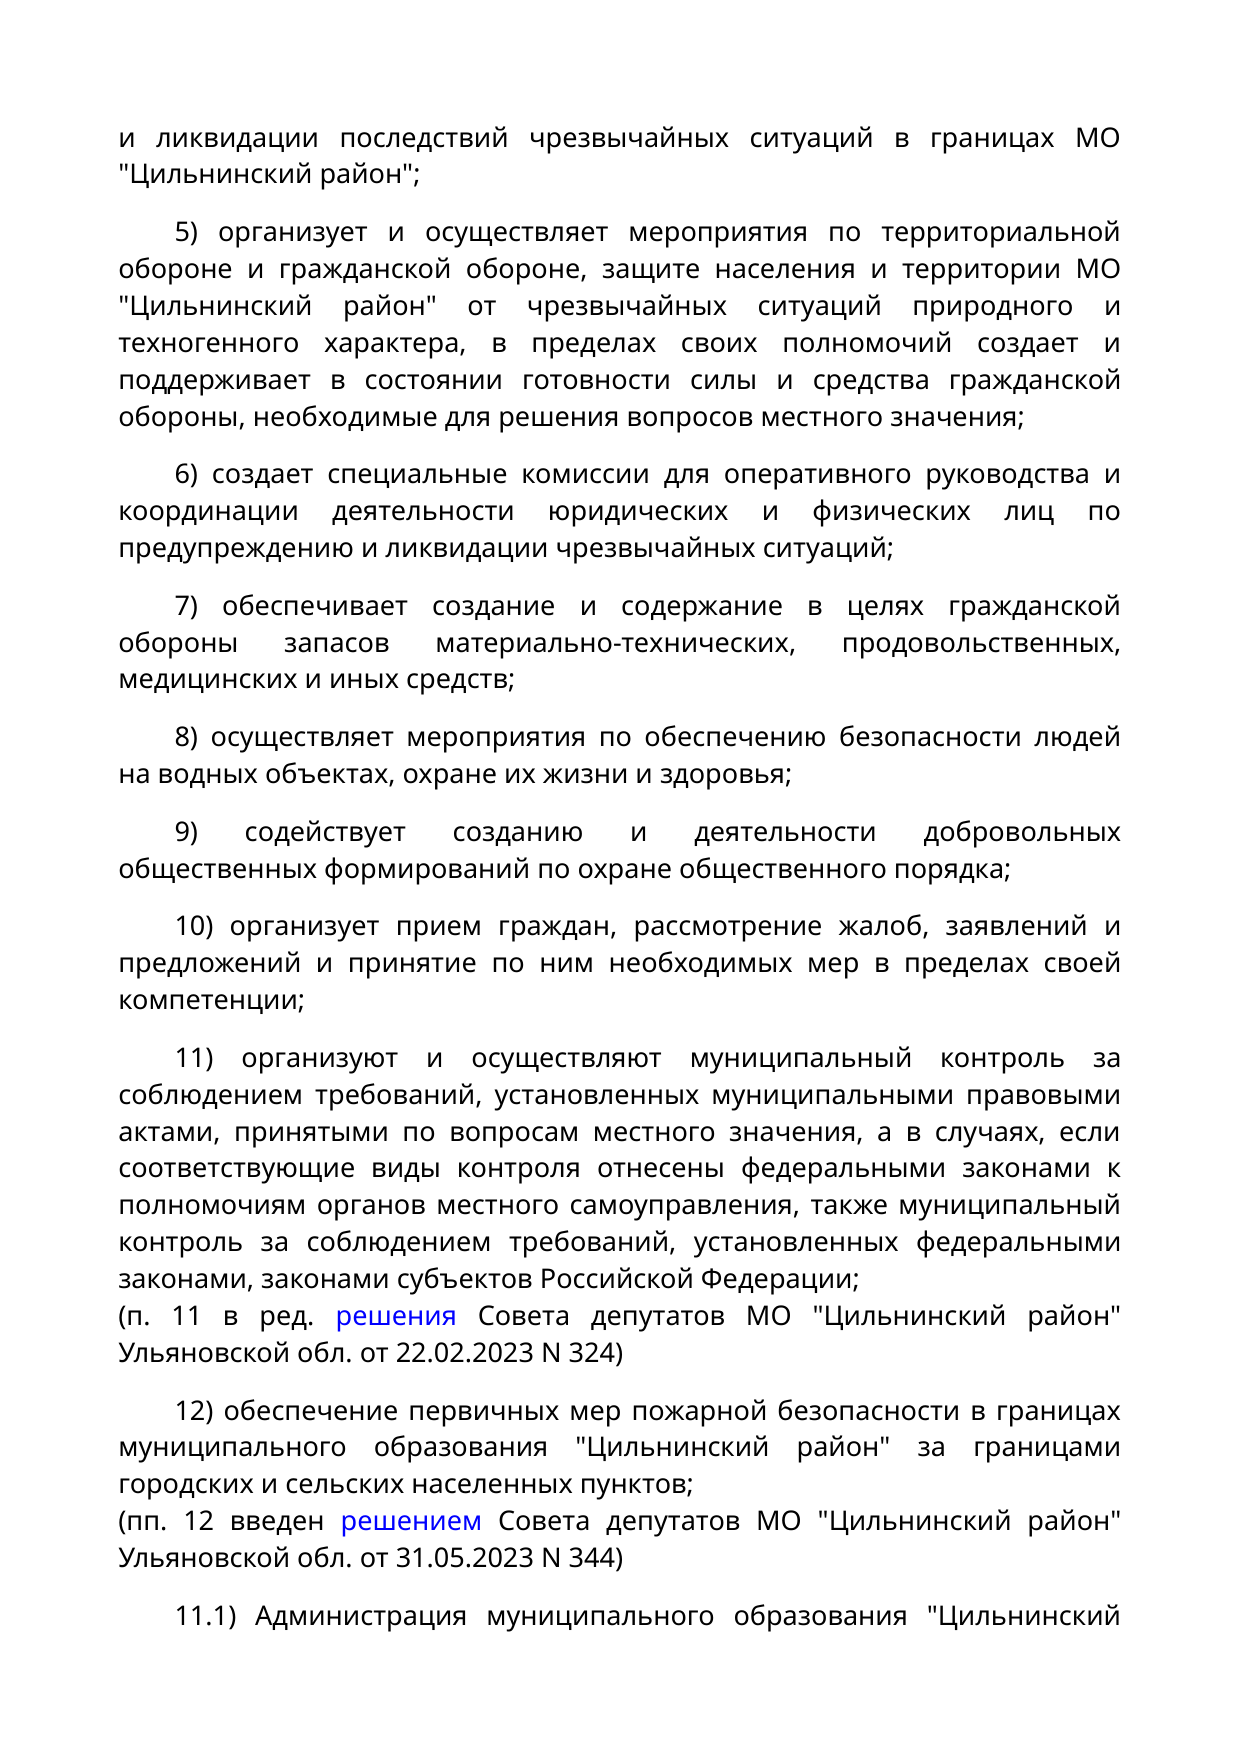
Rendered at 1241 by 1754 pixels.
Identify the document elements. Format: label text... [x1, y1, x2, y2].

text (пп. 12 введен решением Совета депутатов МО "Цильнинский район" Ульяновской обл. от 31.05.2023 N 344) [118, 1502, 1122, 1575]
text и ликвидации последствий чрезвычайных ситуаций в границах МО "Цильнинский район"; [118, 118, 1122, 192]
text 12) обеспечение первичных мер пожарной безопасности в границах муниципального образования "Цильнинский район" за границами городских и сельских населенных пунктов; [118, 1391, 1122, 1502]
text (п. 11 в ред. решения Совета депутатов МО "Цильнинский район" Ульяновской обл. от 22.02.2023 N 324) [118, 1296, 1122, 1370]
text 10) организует прием граждан, рассмотрение жалоб, заявлений и предложений и принятие по ним необходимых мер в пределах своей компетенции; [118, 907, 1122, 1017]
text 11.1) Администрация муниципального образования "Цильнинский [118, 1596, 1122, 1633]
text 9) содействует созданию и деятельности добровольных общественных формирований по охране общественного порядка; [118, 812, 1122, 886]
text 8) осуществляет мероприятия по обеспечению безопасности людей на водных объектах, охране их жизни и здоровья; [118, 718, 1122, 791]
text 7) обеспечивает создание и содержание в целях гражданской обороны запасов материально-технических, продовольственных, медицинских и иных средств; [118, 586, 1122, 697]
text 6) создает специальные комиссии для оперативного руководства и координации деятельности юридических и физических лиц по предупреждению и ликвидации чрезвычайных ситуаций; [118, 455, 1122, 565]
text 5) организует и осуществляет мероприятия по территориальной обороне и гражданской обороне, защите населения и территории МО "Цильнинский район" от чрезвычайных ситуаций природного и техногенного характера, в пределах своих полномочий создает и поддерживает в состоянии готовности силы и средства гражданской обороны, необходимые для решения вопросов местного значения; [118, 213, 1122, 434]
text 11) организуют и осуществляют муниципальный контроль за соблюдением требований, установленных муниципальными правовыми актами, принятыми по вопросам местного значения, а в случаях, если соответствующие виды контроля отнесены федеральными законами к полномочиям органов местного самоуправления, также муниципальный контроль за соблюдением требований, установленных федеральными законами, законами субъектов Российской Федерации; [118, 1038, 1122, 1296]
